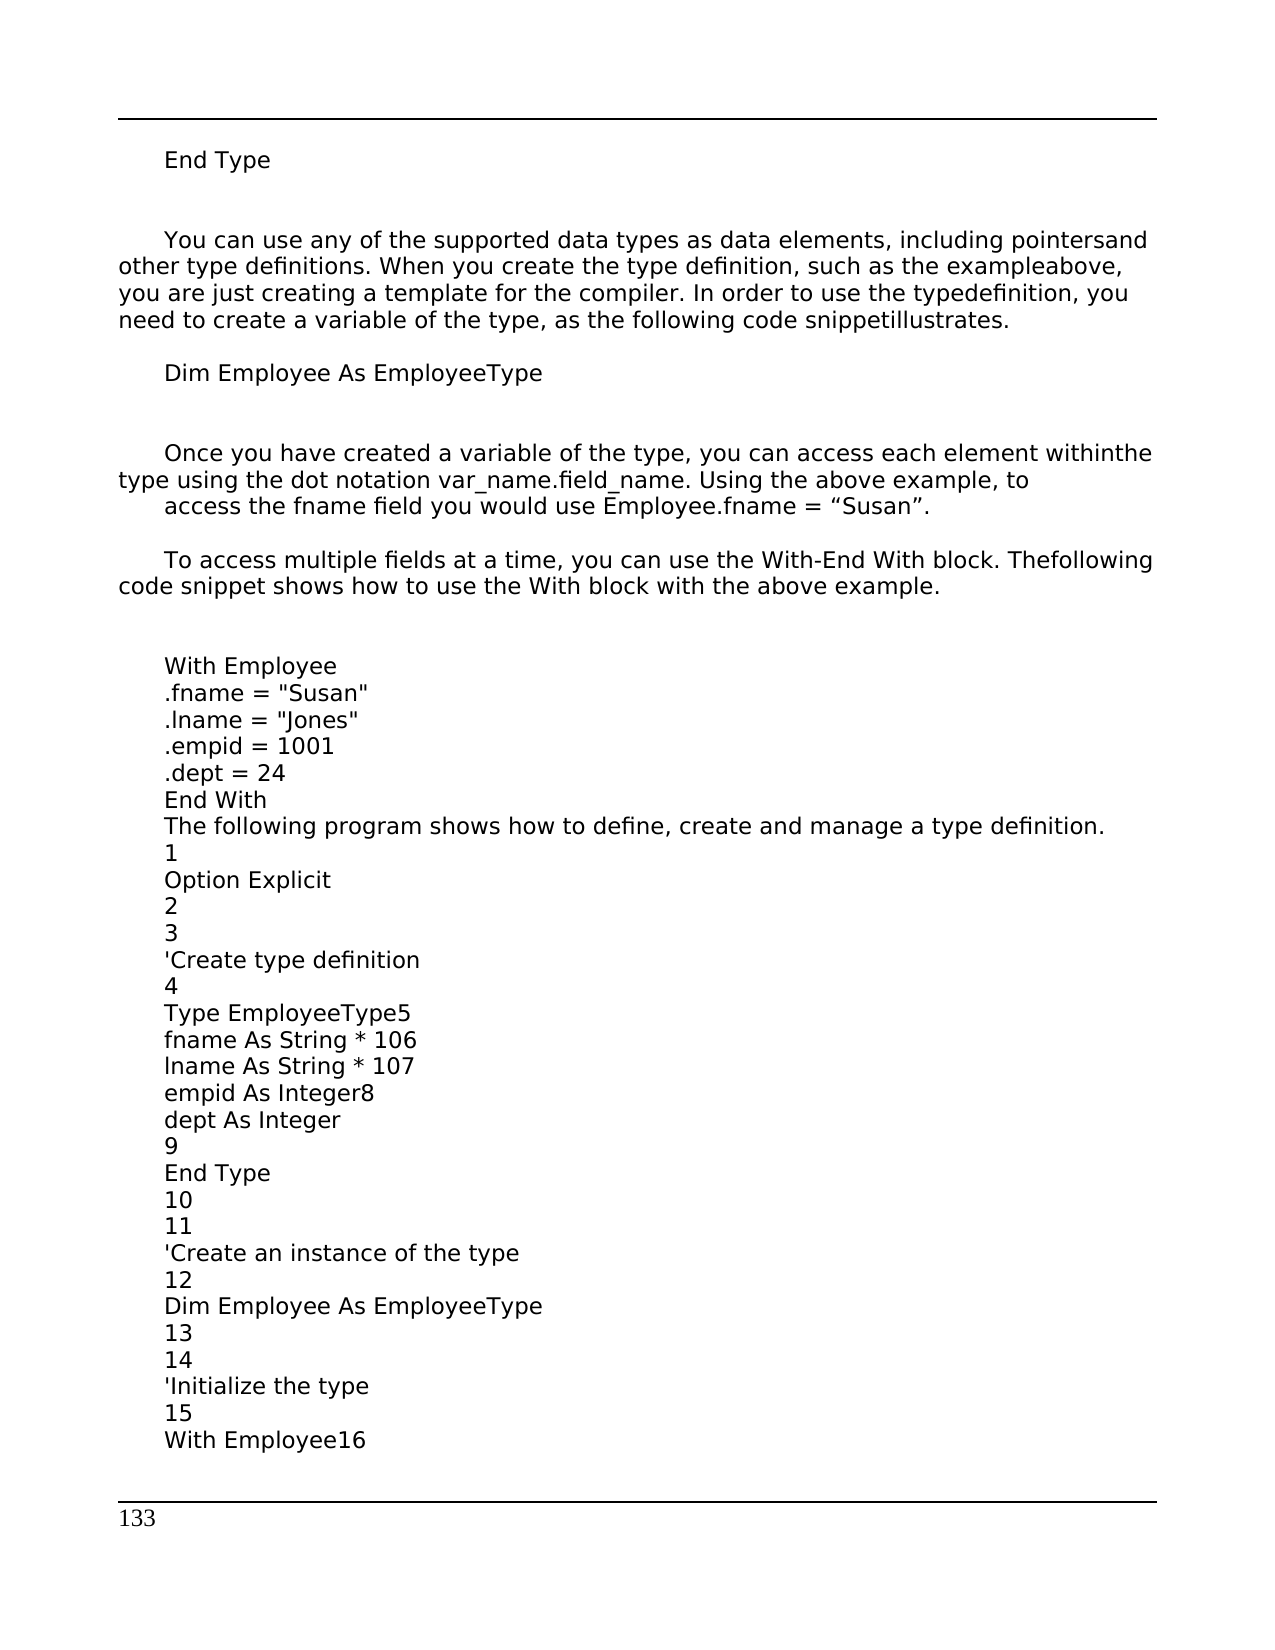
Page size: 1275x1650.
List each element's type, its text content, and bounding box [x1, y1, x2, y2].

text empid As Integer8 [118, 1080, 1157, 1107]
text The following program shows how to define, create and manage a type definition. [118, 813, 1157, 840]
text fname As String * 106 [118, 1027, 1157, 1053]
text Dim Employee As EmployeeType [118, 360, 1157, 387]
text 3 [118, 920, 1157, 947]
text With Employee [118, 653, 1157, 680]
text .dept = 24 [118, 760, 1157, 787]
text 1 [118, 840, 1157, 867]
text End With [118, 787, 1157, 813]
text Once you have created a variable of the type, you can access each element withinthe type using the dot notation var_name.field_name. Using the above example, to [118, 440, 1157, 493]
text .empid = 1001 [118, 733, 1157, 760]
text lname As String * 107 [118, 1053, 1157, 1080]
text 14 [118, 1347, 1157, 1373]
text End Type [118, 1160, 1157, 1187]
text 12 [118, 1267, 1157, 1293]
text .lname = "Jones" [118, 707, 1157, 733]
text 'Create an instance of the type [118, 1240, 1157, 1267]
text You can use any of the supported data types as data elements, including pointersand other type definitions. When you create the type definition, such as the exampleabove, you are just creating a template for the compiler. In order to use the typedefinition, you need to create a variable of the type, as the following code snippetillustrates. [118, 227, 1157, 333]
text 4 [118, 973, 1157, 1000]
text dept As Integer [118, 1107, 1157, 1133]
text Type EmployeeType5 [118, 1000, 1157, 1027]
text access the fname field you would use Employee.fname = “Susan”. [118, 493, 1157, 520]
text Option Explicit [118, 867, 1157, 893]
text With Employee16 [118, 1427, 1157, 1453]
text To access multiple fields at a time, you can use the With-End With block. Thefollowing code snippet shows how to use the With block with the above example. [118, 547, 1157, 600]
text 2 [118, 893, 1157, 920]
text End Type [118, 147, 1157, 173]
text 11 [118, 1213, 1157, 1240]
text Dim Employee As EmployeeType [118, 1293, 1157, 1320]
text 9 [118, 1133, 1157, 1160]
text 'Create type definition [118, 947, 1157, 973]
text 15 [118, 1400, 1157, 1427]
text 10 [118, 1187, 1157, 1213]
text 13 [118, 1320, 1157, 1347]
text .fname = "Susan" [118, 680, 1157, 707]
text 'Initialize the type [118, 1373, 1157, 1400]
